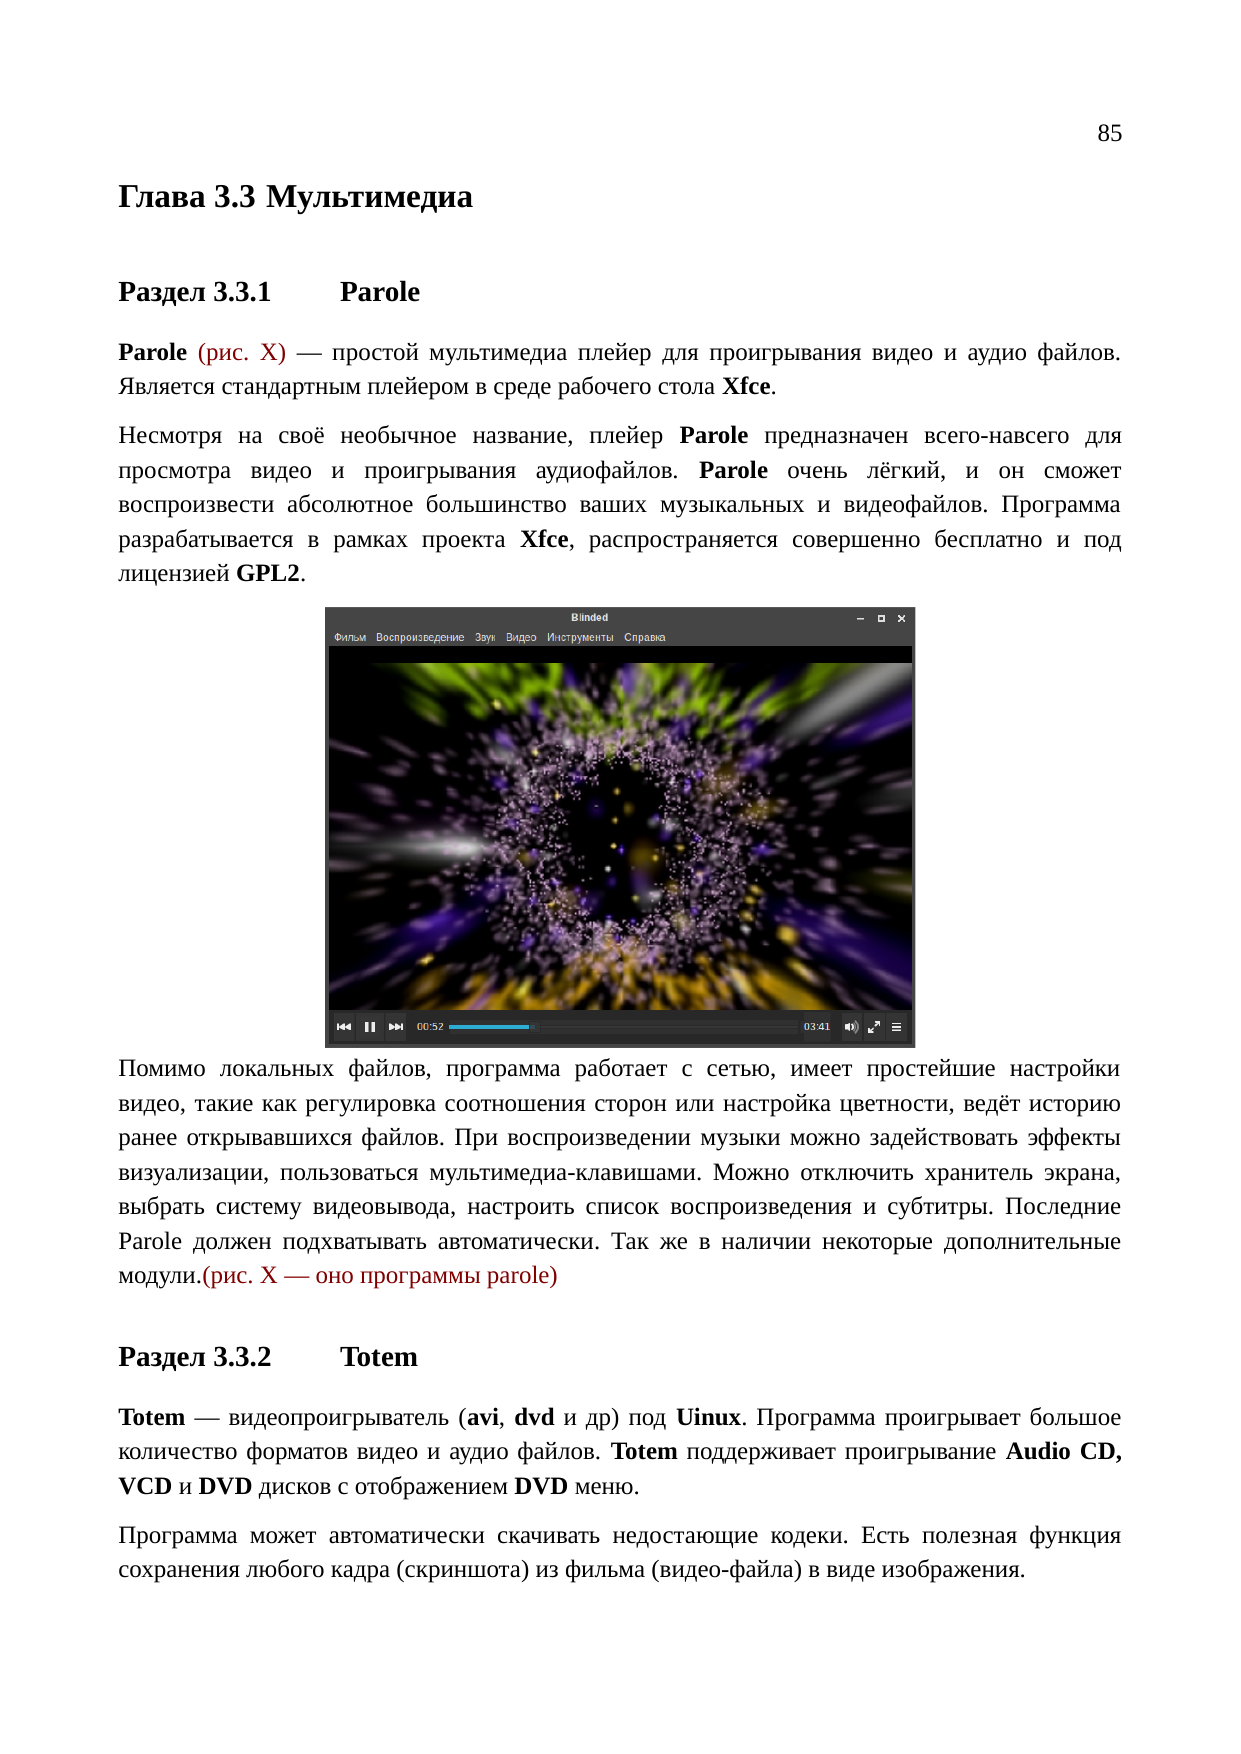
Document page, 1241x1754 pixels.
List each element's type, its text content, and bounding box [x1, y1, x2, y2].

subtitle Parole [118, 274, 1122, 307]
subtitle Мультимедиа [118, 176, 1122, 215]
text Помимо локальных файлов, программа работает с сетью, имеет простейшие настройки видео, такие как регулировка соотношения сторон или настройка цветности, ведёт историю ранее открывавшихся файлов. При воспроизведении музыки можно задействовать эффекты визуализации, пользоваться мультимедиа-клавишами. Можно отключить хранитель экрана, выбрать систему видеовывода, настроить список воспроизведения и субтитры. Последние Parole должен подхватывать автоматически. Так же в наличии некоторые дополнительные модули.(рис. Х — оно программы parole) [118, 1048, 1122, 1289]
picture [325, 607, 916, 1048]
text Несмотря на своё необычное название, плейер Parole предназначен всего-навсего для просмотра видео и проигрывания аудиофайлов. Parole очень лёгкий, и он сможет воспроизвести абсолютное большинство ваших музыкальных и видеофайлов. Программа разрабатывается в рамках проекта Xfce, распространяется совершенно бесплатно и под лицензией GPL2. [118, 420, 1122, 587]
text Программа может автоматически скачивать недостающие кодеки. Есть полезная функция сохранения любого кадра (скриншота) из фильма (видео-файла) в виде изображения. [118, 1520, 1122, 1583]
text Totem — видеопроигрыватель (avi, dvd и др) под Uinux. Программа проигрывает большое количество форматов видео и аудио файлов. Totem поддерживает проигрывание Audio CD, VCD и DVD дисков с отображением DVD меню. [118, 1402, 1122, 1499]
subtitle Totem [118, 1339, 1122, 1372]
text Parole (рис. Х) — простой мультимедиа плейер для проигрывания видео и аудио файлов. Является стандартным плейером в среде рабочего стола Xfce. [118, 337, 1122, 400]
